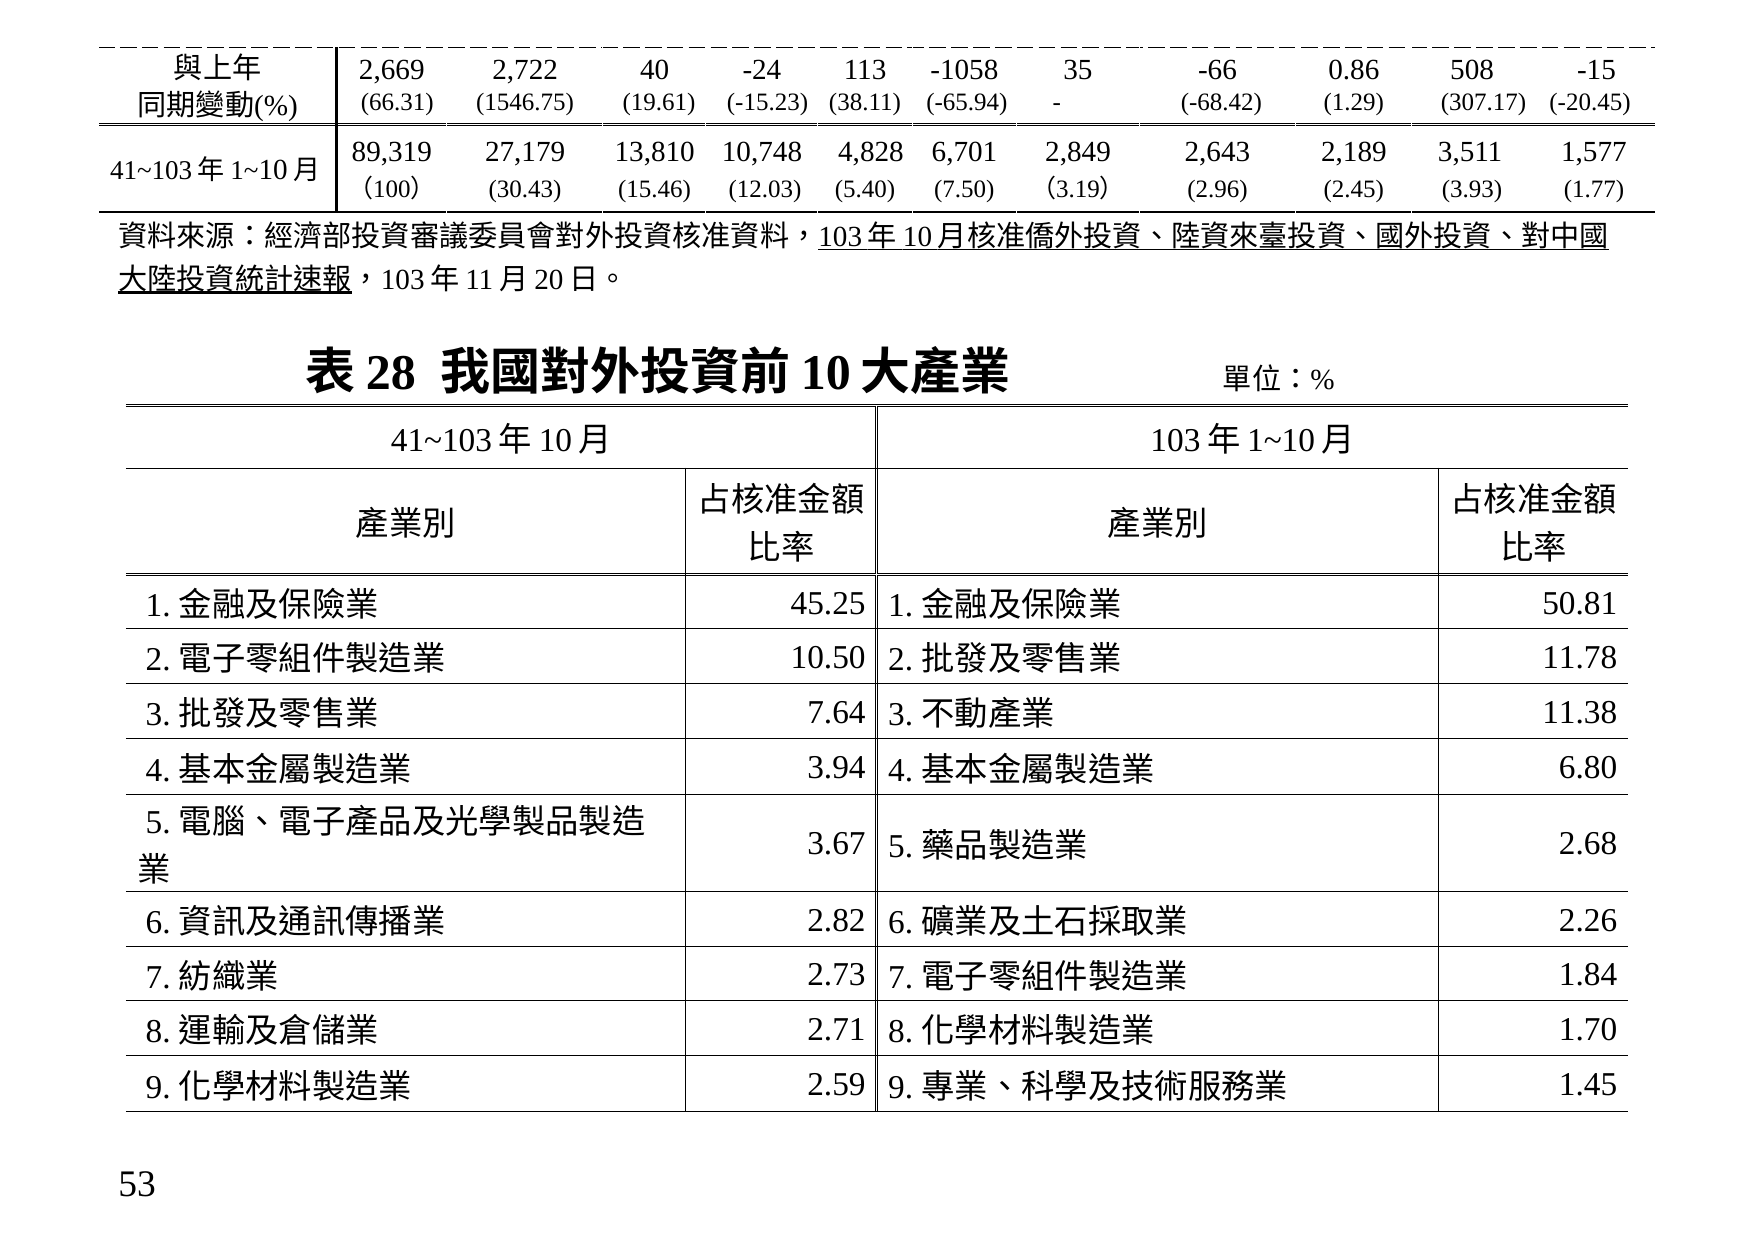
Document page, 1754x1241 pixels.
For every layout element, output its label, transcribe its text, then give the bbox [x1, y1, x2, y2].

table_cell 41~103年1~10月 [99, 126, 335, 211]
table_cell 5. 電腦、電子產品及光學製品製造業 [126, 795, 685, 891]
table_cell 10.50 [686, 629, 875, 683]
table_cell 占核准金額比率 [1439, 469, 1628, 573]
table_cell 1.45 [1439, 1056, 1628, 1111]
table_cell 1.84 [1439, 947, 1628, 1000]
table_cell 占核准金額比率 [686, 469, 875, 573]
table_cell 1. 金融及保險業 [878, 576, 1438, 628]
table_cell 89,319 （100） [338, 126, 446, 211]
table_cell 10,748 (12.03) [706, 126, 817, 211]
table_cell 9. 化學材料製造業 [126, 1056, 685, 1111]
text 表28 我國對外投資前10大產業 單位：% [118, 331, 1636, 403]
table_cell 11.38 [1439, 684, 1628, 738]
table_cell 7. 電子零組件製造業 [878, 947, 1438, 1000]
table_cell 3.67 [686, 795, 875, 891]
table_cell 6.80 [1439, 739, 1628, 793]
table_cell -1058 (-65.94) [913, 47, 1016, 123]
table_cell 2,669 (66.31) [338, 47, 446, 123]
table_cell 產業別 [878, 469, 1438, 573]
table_cell 2. 電子零組件製造業 [126, 629, 685, 683]
table_cell 45.25 [686, 576, 875, 628]
table_cell 9. 專業、科學及技術服務業 [878, 1056, 1438, 1111]
table_cell 6. 礦業及土石採取業 [878, 892, 1438, 946]
table_cell 3. 不動產業 [878, 684, 1438, 738]
table_cell 2,643 (2.96) [1140, 126, 1295, 211]
table_cell 1,577 (1.77) [1532, 126, 1655, 211]
table_cell -66 (-68.42) [1140, 47, 1295, 123]
table_cell 4,828 (5.40) [818, 126, 912, 211]
table_cell 2.73 [686, 947, 875, 1000]
table_cell 0.86 (1.29) [1296, 47, 1411, 123]
table_cell 2,849 （3.19） [1017, 126, 1139, 211]
table_header 103年1~10月 [878, 407, 1628, 467]
table_cell 3. 批發及零售業 [126, 684, 685, 738]
table_cell 2.26 [1439, 892, 1628, 946]
table_cell 6. 資訊及通訊傳播業 [126, 892, 685, 946]
table_cell 2.68 [1439, 795, 1628, 891]
table_cell 與上年 同期變動(%) [99, 47, 335, 123]
table_cell 35 - [1017, 47, 1139, 123]
table_cell 11.78 [1439, 629, 1628, 683]
table_cell 4. 基本金屬製造業 [878, 739, 1438, 793]
table_header 41~103年10月 [126, 407, 875, 467]
table_cell 113 (38.11) [818, 47, 912, 123]
table_cell 1.70 [1439, 1001, 1628, 1055]
table_cell 8. 化學材料製造業 [878, 1001, 1438, 1055]
table_cell 40 (19.61) [603, 47, 705, 123]
table_cell 2.59 [686, 1056, 875, 1111]
table_cell 3,511 (3.93) [1412, 126, 1532, 211]
table_cell 1. 金融及保險業 [126, 576, 685, 628]
table_cell 3.94 [686, 739, 875, 793]
table_cell 4. 基本金屬製造業 [126, 739, 685, 793]
table_cell 2. 批發及零售業 [878, 629, 1438, 683]
table_cell 5. 藥品製造業 [878, 795, 1438, 891]
table_cell 13,810 (15.46) [603, 126, 705, 211]
table_cell 2,722 (1546.75) [447, 47, 602, 123]
text 資料來源：經濟部投資審議委員會對外投資核准資料，103年10月核准僑外投資、陸資來臺投資、國外投資、對中國大陸投資統計速報，103年11月20日。 [118, 213, 1636, 298]
table_cell 50.81 [1439, 576, 1628, 628]
table_cell -24 (-15.23) [706, 47, 817, 123]
table_cell -15 (-20.45) [1532, 47, 1655, 123]
table_cell 2,189 (2.45) [1296, 126, 1411, 211]
table_cell 508 (307.17) [1412, 47, 1532, 123]
table_cell 6,701 (7.50) [913, 126, 1016, 211]
table_cell 27,179 (30.43) [447, 126, 602, 211]
table_cell 7. 紡織業 [126, 947, 685, 1000]
table_cell 2.82 [686, 892, 875, 946]
table_cell 產業別 [126, 469, 685, 573]
table_cell 2.71 [686, 1001, 875, 1055]
table_cell 7.64 [686, 684, 875, 738]
table_cell 8. 運輸及倉儲業 [126, 1001, 685, 1055]
